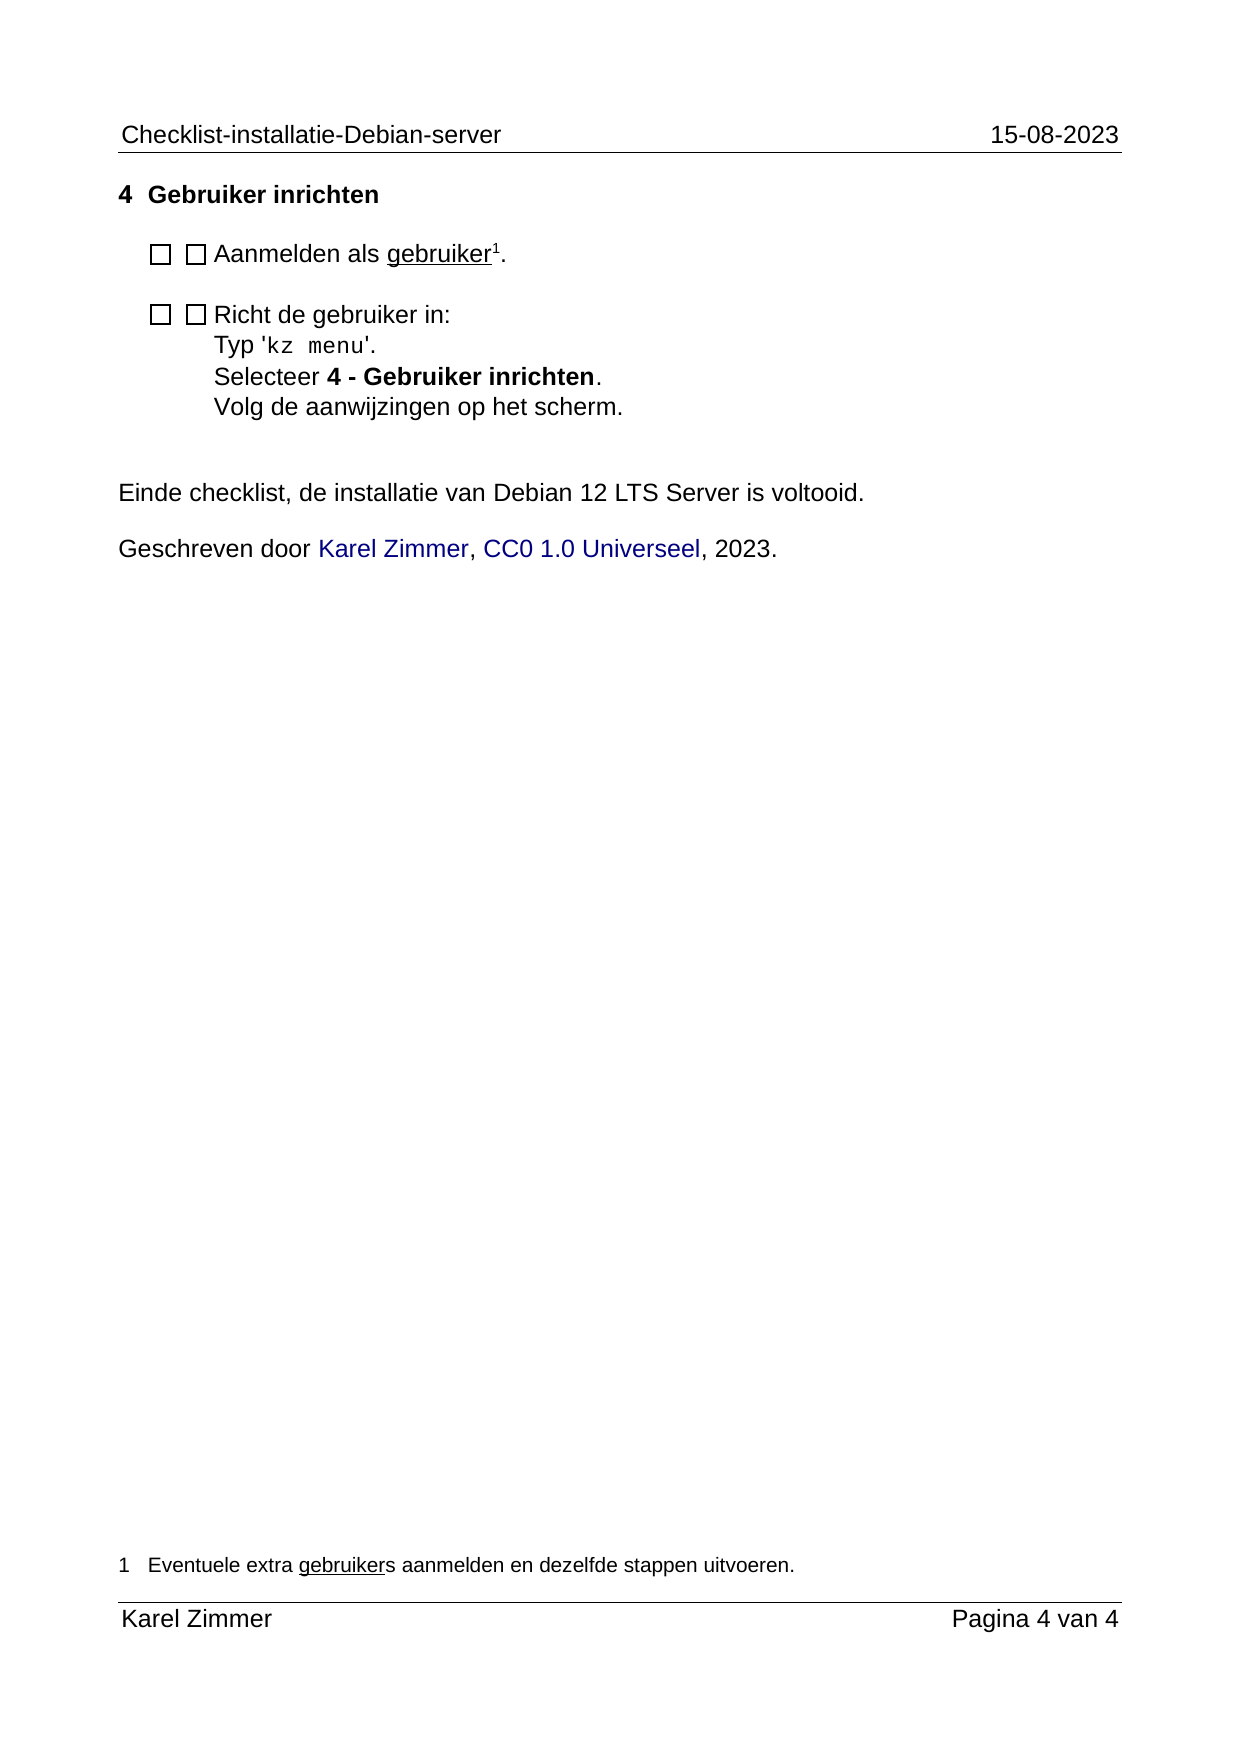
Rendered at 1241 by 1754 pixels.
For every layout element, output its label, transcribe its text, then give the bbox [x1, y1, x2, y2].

list Gebruiker inrichten [118, 177, 1122, 211]
table_cell [118, 300, 142, 330]
table_cell [177, 269, 213, 300]
table_cell Typ 'kz menu'. [213, 330, 1122, 362]
table_cell [177, 330, 213, 362]
table_cell [177, 392, 213, 422]
table_cell Richt de gebruiker in: [213, 300, 1122, 330]
table_cell Selecteer 4 - Gebruiker inrichten. [213, 362, 1122, 392]
table_header Aanmelden als gebruiker. [213, 239, 1122, 269]
table_cell [142, 269, 177, 300]
table_cell [142, 330, 177, 362]
table_header [118, 239, 142, 269]
table_cell [213, 269, 1122, 300]
table_cell [142, 362, 177, 392]
text Geschreven door Karel Zimmer, CC0 1.0 Universeel, 2023. [118, 534, 1122, 563]
table_header [177, 239, 213, 269]
table_cell [118, 330, 142, 362]
table_cell [177, 362, 213, 392]
text Einde checklist, de installatie van Debian 12 LTS Server is voltooid. [118, 478, 1122, 507]
table_cell [142, 300, 177, 330]
table_cell Volg de aanwijzingen op het scherm. [213, 392, 1122, 422]
table_cell [118, 392, 142, 422]
table_header [142, 239, 177, 269]
table_cell [118, 269, 142, 300]
table_cell [177, 300, 213, 330]
table_cell [118, 362, 142, 392]
table_cell [142, 392, 177, 422]
